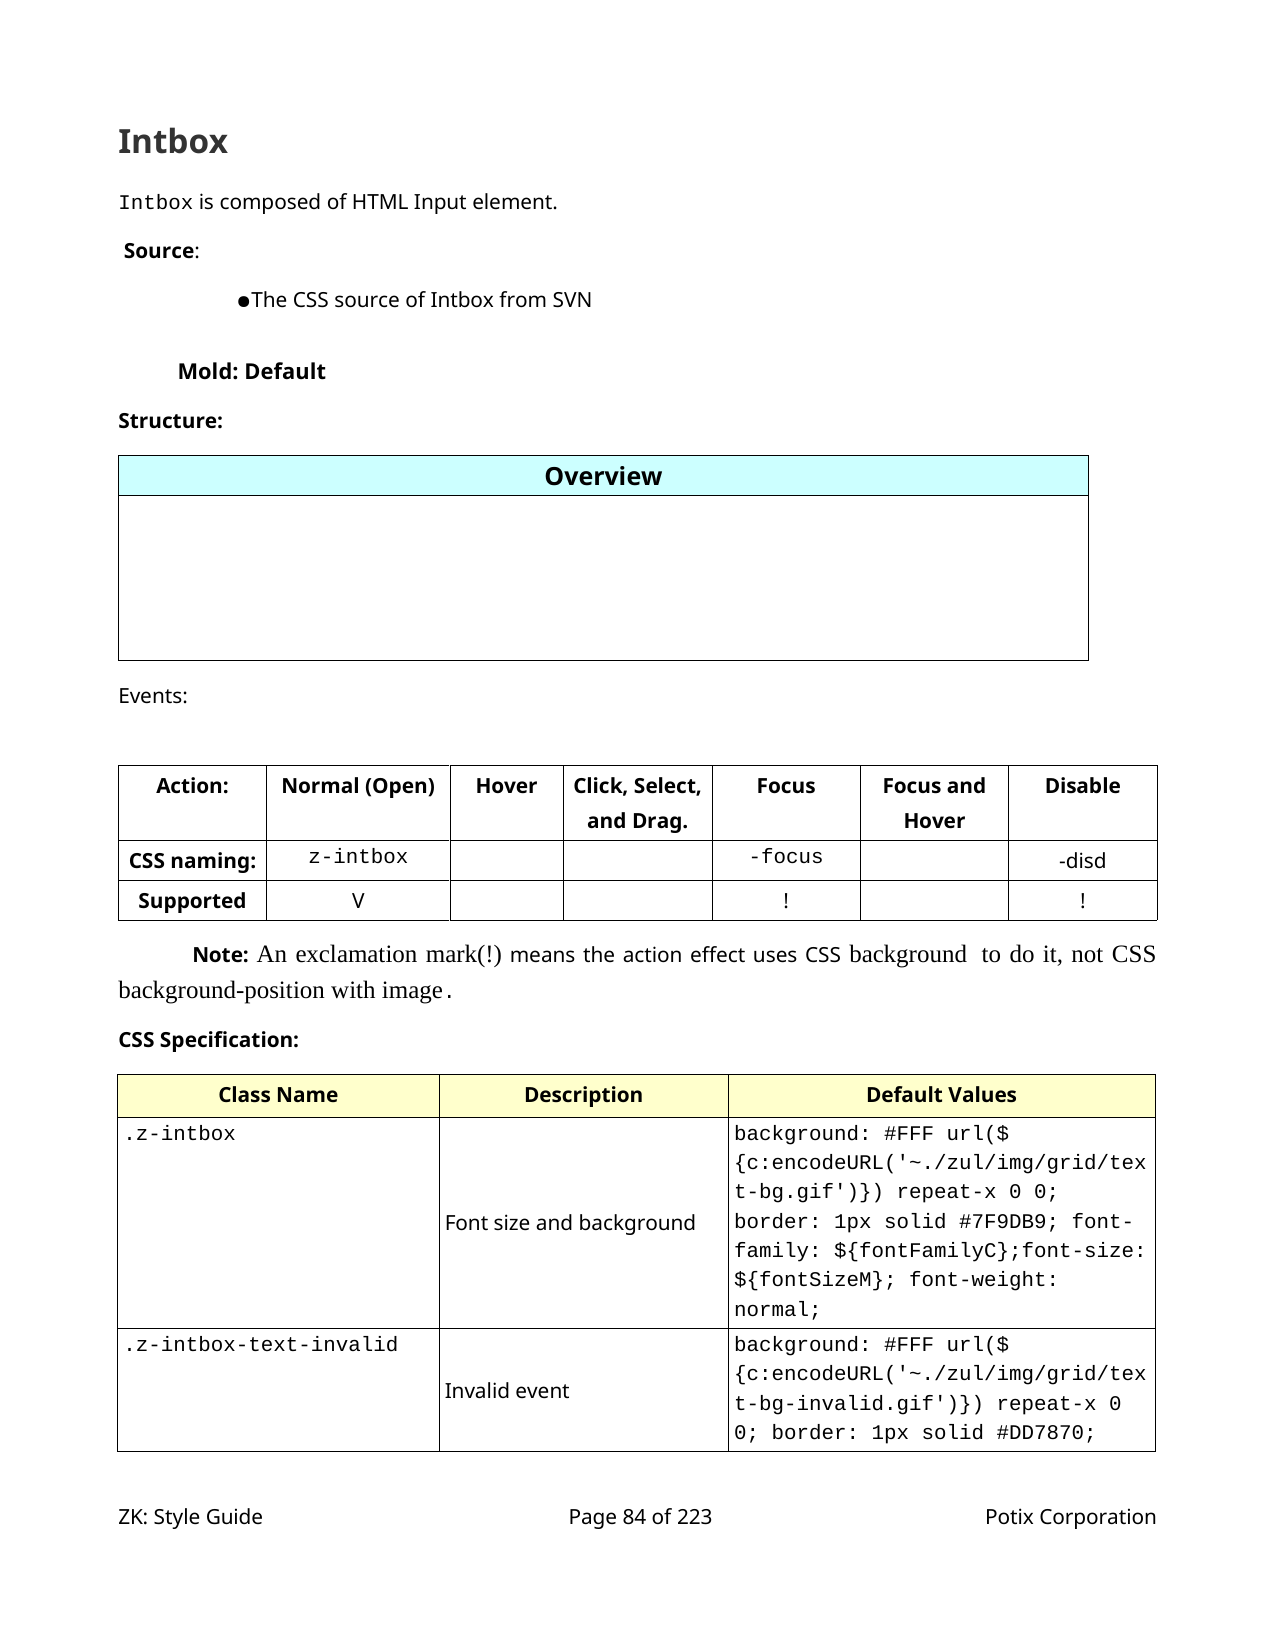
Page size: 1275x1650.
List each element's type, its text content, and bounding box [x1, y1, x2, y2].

table_cell [451, 841, 563, 880]
table_cell [564, 841, 712, 880]
table_cell Invalid event [440, 1329, 728, 1451]
subtitle Mold: Default [177, 356, 1157, 386]
table_header Default Values [729, 1075, 1155, 1117]
table_cell .z-intbox-text-invalid [118, 1329, 439, 1451]
table_cell background: #FFF url(${c:encodeURL('~./zul/img/grid/text-bg-invalid.gif')}) repeat-x 0 0; border: 1px solid #DD7870; [729, 1329, 1155, 1451]
table_header Focus and Hover [861, 766, 1008, 840]
table_cell Font size and background [440, 1118, 728, 1328]
text Note: An exclamation mark(!) means the action effect uses CSS background to do it, not CSS background-position with image. [118, 941, 1157, 1004]
table_cell CSS naming: [119, 841, 266, 880]
table_header Class Name [118, 1075, 439, 1117]
table_header Overview [119, 456, 1088, 495]
table_header Click, Select, and Drag. [564, 766, 712, 840]
text Structure: [118, 406, 1157, 434]
table_cell -disd [1009, 841, 1157, 880]
table_header Focus [713, 766, 860, 840]
text CSS Specification: [118, 1025, 1157, 1053]
table_header Action: [119, 766, 266, 840]
table_cell ! [1009, 881, 1157, 920]
table_cell [861, 841, 1008, 880]
text Events: [118, 681, 1157, 744]
table_header Normal (Open) [267, 766, 449, 840]
table_cell [119, 496, 1088, 660]
table_cell [861, 881, 1008, 920]
table_cell background: #FFF url(${c:encodeURL('~./zul/img/grid/text-bg.gif')}) repeat-x 0 0; border: 1px solid #7F9DB9; font-family: ${fontFamilyC};font-size: ${fontSizeM}; font-weight: normal; [729, 1118, 1155, 1328]
list The CSS source of Intbox from SVN [236, 285, 1157, 313]
table_cell -focus [713, 841, 860, 880]
table_cell ! [713, 881, 860, 920]
table_header Disable [1009, 766, 1157, 840]
text Intbox is composed of HTML Input element. [118, 187, 1157, 216]
subtitle Intbox [118, 118, 1157, 163]
text Source: [118, 236, 1157, 264]
table_cell [564, 881, 712, 920]
table_cell z-intbox [267, 841, 449, 880]
table_cell [451, 881, 563, 920]
table_header Description [440, 1075, 728, 1117]
table_cell .z-intbox [118, 1118, 439, 1328]
table_cell V [267, 881, 449, 920]
table_cell Supported [119, 881, 266, 920]
table_header Hover [451, 766, 563, 840]
